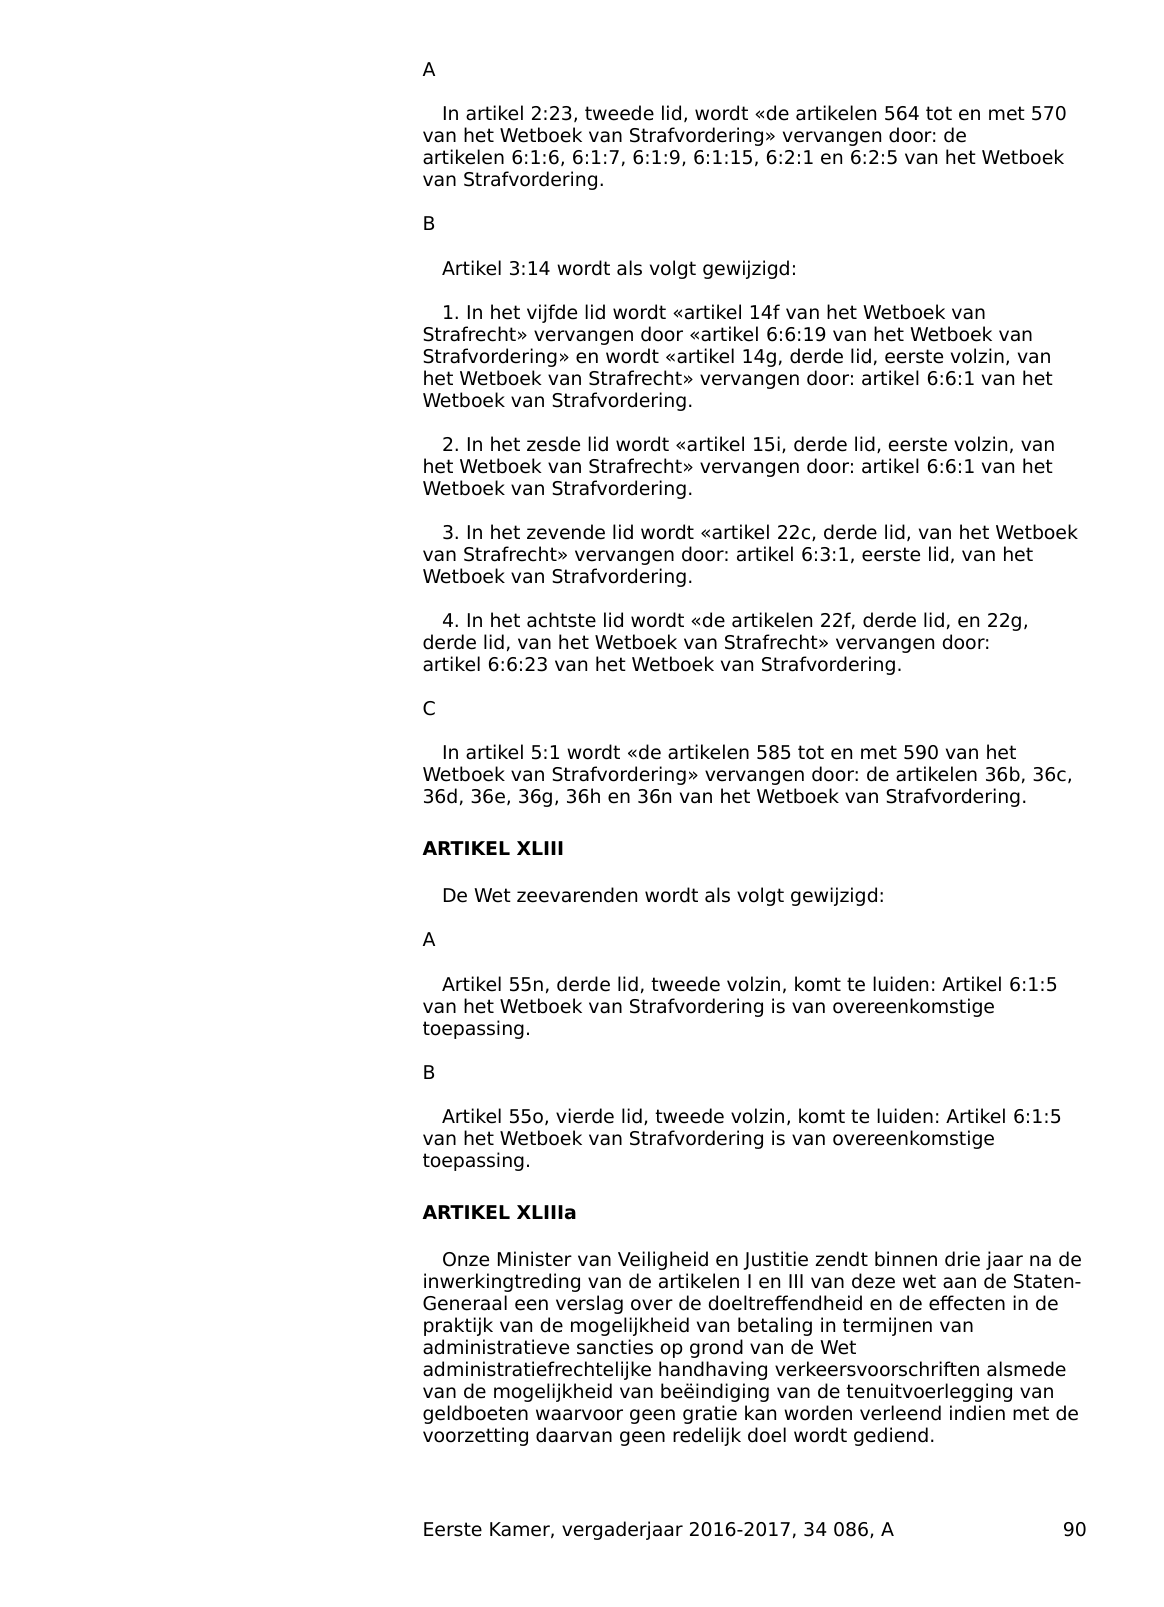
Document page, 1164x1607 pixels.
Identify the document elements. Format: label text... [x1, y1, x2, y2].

text A [422, 59, 1087, 81]
text 1. In het vijfde lid wordt «artikel 14f van het Wetboek van Strafrecht» vervangen door «artikel 6:6:19 van het Wetboek van Strafvordering» en wordt «artikel 14g, derde lid, eerste volzin, van het Wetboek van Strafrecht» vervangen door: artikel 6:6:1 van het Wetboek van Strafvordering. [422, 302, 1087, 412]
text Artikel 55o, vierde lid, tweede volzin, komt te luiden: Artikel 6:1:5 van het Wetboek van Strafvordering is van overeenkomstige toepassing. [422, 1106, 1087, 1172]
text C [422, 698, 1087, 720]
subtitle ARTIKEL XLIII [422, 838, 1087, 860]
text In artikel 2:23, tweede lid, wordt «de artikelen 564 tot en met 570 van het Wetboek van Strafvordering» vervangen door: de artikelen 6:1:6, 6:1:7, 6:1:9, 6:1:15, 6:2:1 en 6:2:5 van het Wetboek van Strafvordering. [422, 103, 1087, 191]
text B [422, 213, 1087, 235]
text 4. In het achtste lid wordt «de artikelen 22f, derde lid, en 22g, derde lid, van het Wetboek van Strafrecht» vervangen door: artikel 6:6:23 van het Wetboek van Strafvordering. [422, 610, 1087, 676]
subtitle ARTIKEL XLIIIa [422, 1202, 1087, 1224]
text 3. In het zevende lid wordt «artikel 22c, derde lid, van het Wetboek van Strafrecht» vervangen door: artikel 6:3:1, eerste lid, van het Wetboek van Strafvordering. [422, 522, 1087, 588]
text Onze Minister van Veiligheid en Justitie zendt binnen drie jaar na de inwerkingtreding van de artikelen I en III van deze wet aan de Staten-Generaal een verslag over de doeltreffendheid en de effecten in de praktijk van de mogelijkheid van betaling in termijnen van administratieve sancties op grond van de Wet administratiefrechtelijke handhaving verkeersvoorschriften alsmede van de mogelijkheid van beëindiging van de tenuitvoerlegging van geldboeten waarvoor geen gratie kan worden verleend indien met de voorzetting daarvan geen redelijk doel wordt gediend. [422, 1249, 1087, 1447]
text Artikel 55n, derde lid, tweede volzin, komt te luiden: Artikel 6:1:5 van het Wetboek van Strafvordering is van overeenkomstige toepassing. [422, 973, 1087, 1039]
text 2. In het zesde lid wordt «artikel 15i, derde lid, eerste volzin, van het Wetboek van Strafrecht» vervangen door: artikel 6:6:1 van het Wetboek van Strafvordering. [422, 434, 1087, 500]
text De Wet zeevarenden wordt als volgt gewijzigd: [422, 885, 1087, 907]
text B [422, 1062, 1087, 1084]
text In artikel 5:1 wordt «de artikelen 585 tot en met 590 van het Wetboek van Strafvordering» vervangen door: de artikelen 36b, 36c, 36d, 36e, 36g, 36h en 36n van het Wetboek van Strafvordering. [422, 742, 1087, 808]
text Artikel 3:14 wordt als volgt gewijzigd: [422, 257, 1087, 279]
text A [422, 929, 1087, 951]
